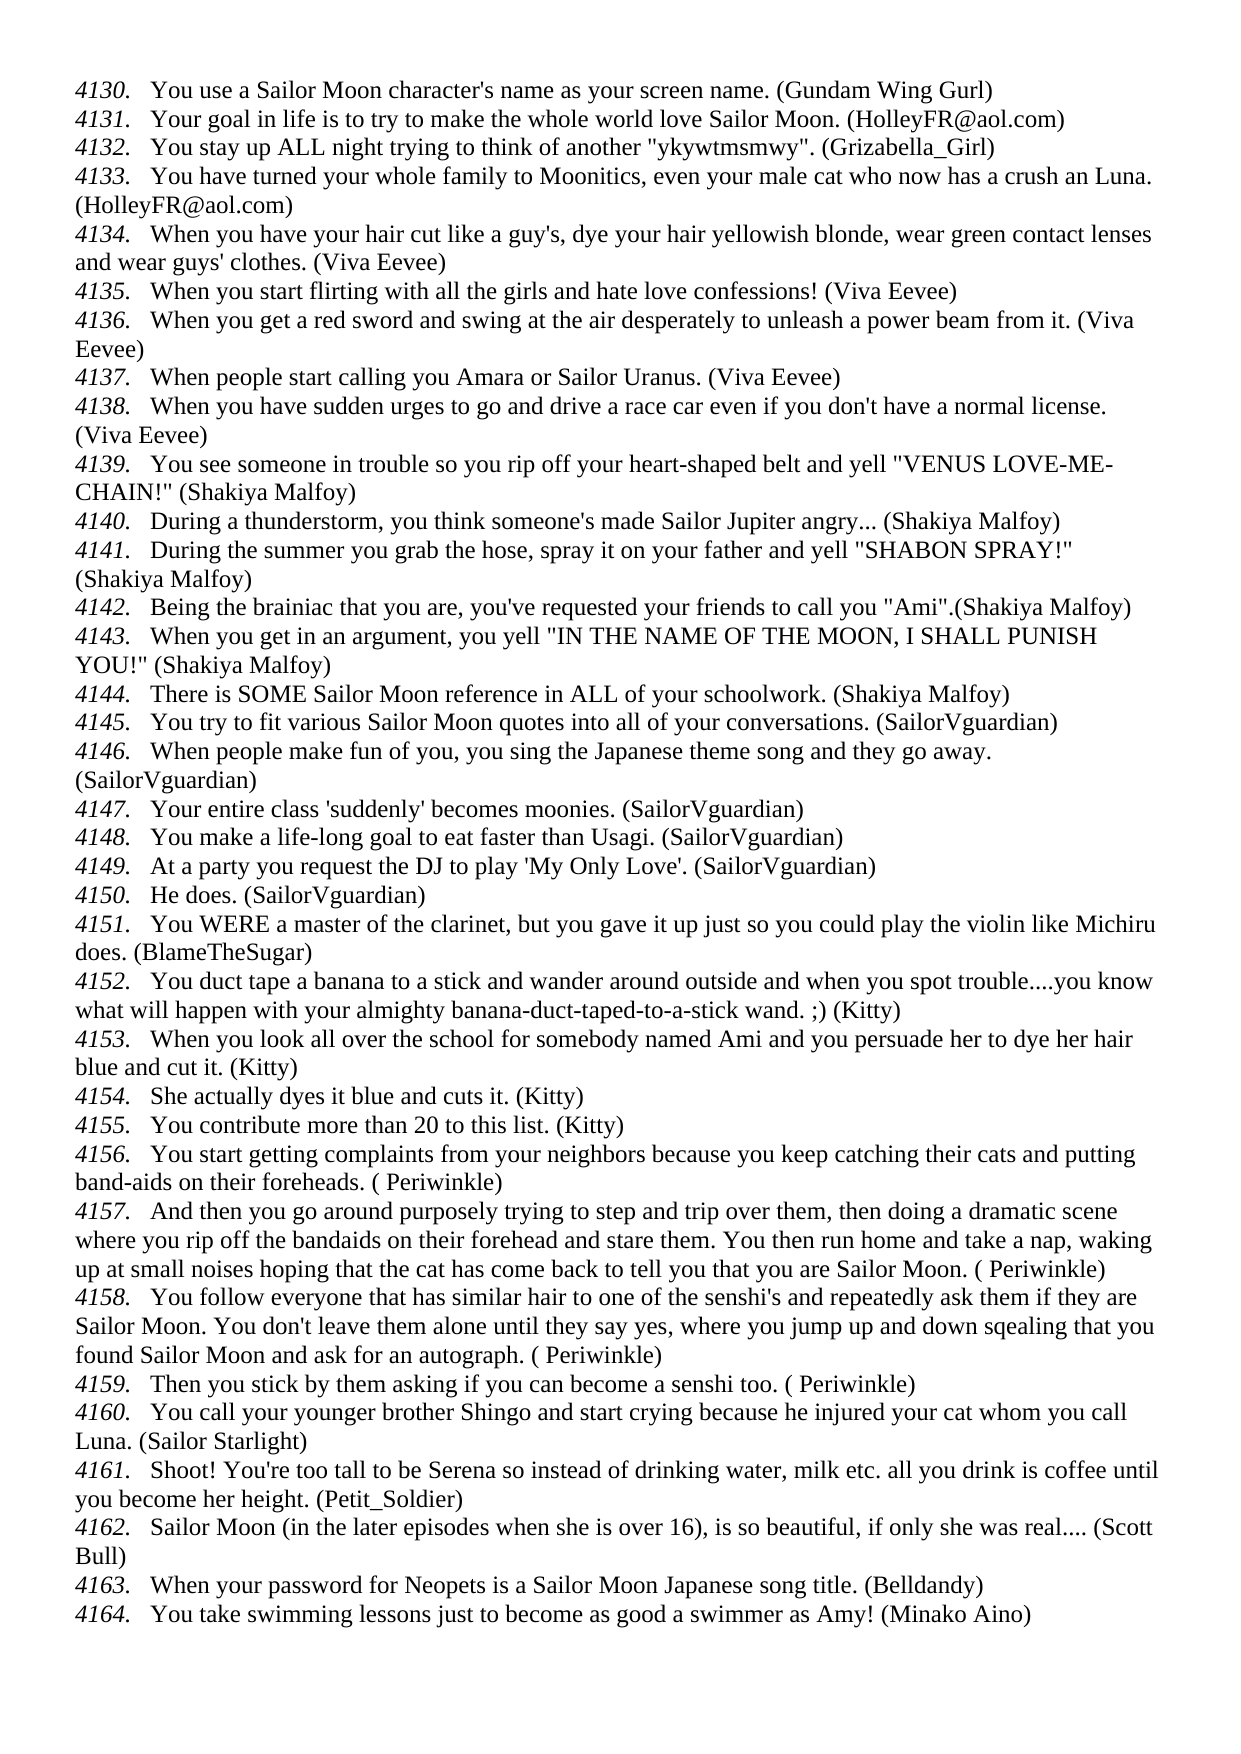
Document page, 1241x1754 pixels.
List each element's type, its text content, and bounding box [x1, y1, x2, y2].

list When you have your hair cut like a guy's, dye your hair yellowish blonde, wear green contact lenses and wear guys' clothes. (Viva Eevee) [75, 219, 1165, 276]
list You follow everyone that has similar hair to one of the senshi's and repeatedly ask them if they are Sailor Moon. You don't leave them alone until they say yes, where you jump up and down sqealing that you found Sailor Moon and ask for an autograph. ( Periwinkle) [75, 1282, 1165, 1369]
list During the summer you grab the hose, spray it on your father and yell "SHABON SPRAY!" (Shakiya Malfoy) [75, 535, 1165, 592]
list You try to fit various Sailor Moon quotes into all of your conversations. (SailorVguardian) [75, 707, 1165, 736]
list You have turned your whole family to Moonitics, even your male cat who now has a crush an Luna. (HolleyFR@aol.com) [75, 161, 1165, 219]
list You stay up ALL night trying to think of another "ykywtmsmwy". (Grizabella_Girl) [75, 132, 1165, 161]
list Being the brainiac that you are, you've requested your friends to call you "Ami".(Shakiya Malfoy) [75, 592, 1165, 621]
list And then you go around purposely trying to step and trip over them, then doing a dramatic scene where you rip off the bandaids on their forehead and stare them. You then run home and take a nap, waking up at small noises hoping that the cat has come back to tell you that you are Sailor Moon. ( Periwinkle) [75, 1196, 1165, 1282]
list You WERE a master of the clarinet, but you gave it up just so you could play the violin like Michiru does. (BlameTheSugar) [75, 909, 1165, 966]
list When you get in an argument, you yell "IN THE NAME OF THE MOON, I SHALL PUNISH YOU!" (Shakiya Malfoy) [75, 621, 1165, 679]
list You see someone in trouble so you rip off your heart-shaped belt and yell "VENUS LOVE-ME-CHAIN!" (Shakiya Malfoy) [75, 449, 1165, 506]
list She actually dyes it blue and cuts it. (Kitty) [75, 1081, 1165, 1110]
list You make a life-long goal to eat faster than Usagi. (SailorVguardian) [75, 822, 1165, 851]
list When people make fun of you, you sing the Japanese theme song and they go away. (SailorVguardian) [75, 736, 1165, 794]
list Your goal in life is to try to make the whole world love Sailor Moon. (HolleyFR@aol.com) [75, 104, 1165, 132]
list Your entire class 'suddenly' becomes moonies. (SailorVguardian) [75, 794, 1165, 822]
list When you get a red sword and swing at the air desperately to unleash a power beam from it. (Viva Eevee) [75, 305, 1165, 362]
list Sailor Moon (in the later episodes when she is over 16), is so beautiful, if only she was real.... (Scott Bull) [75, 1512, 1165, 1570]
list When you start flirting with all the girls and hate love confessions! (Viva Eevee) [75, 276, 1165, 305]
list You start getting complaints from your neighbors because you keep catching their cats and putting band-aids on their foreheads. ( Periwinkle) [75, 1139, 1165, 1196]
list Shoot! You're too tall to be Serena so instead of drinking water, milk etc. all you drink is coffee until you become her height. (Petit_Soldier) [75, 1455, 1165, 1512]
list When your password for Neopets is a Sailor Moon Japanese song title. (Belldandy) [75, 1570, 1165, 1599]
list You call your younger brother Shingo and start crying because he injured your cat whom you call Luna. (Sailor Starlight) [75, 1397, 1165, 1455]
list There is SOME Sailor Moon reference in ALL of your schoolwork. (Shakiya Malfoy) [75, 679, 1165, 707]
list You take swimming lessons just to become as good a swimmer as Amy! (Minako Aino) [75, 1599, 1165, 1627]
list Then you stick by them asking if you can become a senshi too. ( Periwinkle) [75, 1369, 1165, 1397]
list He does. (SailorVguardian) [75, 880, 1165, 909]
list When you have sudden urges to go and drive a race car even if you don't have a normal license. (Viva Eevee) [75, 391, 1165, 449]
list When you look all over the school for somebody named Ami and you persuade her to dye her hair blue and cut it. (Kitty) [75, 1024, 1165, 1081]
list You contribute more than 20 to this list. (Kitty) [75, 1110, 1165, 1139]
list When people start calling you Amara or Sailor Uranus. (Viva Eevee) [75, 362, 1165, 391]
list You duct tape a banana to a stick and wander around outside and when you spot trouble....you know what will happen with your almighty banana-duct-taped-to-a-stick wand. ;) (Kitty) [75, 966, 1165, 1024]
list During a thunderstorm, you think someone's made Sailor Jupiter angry... (Shakiya Malfoy) [75, 506, 1165, 535]
list At a party you request the DJ to play 'My Only Love'. (SailorVguardian) [75, 851, 1165, 880]
list You use a Sailor Moon character's name as your screen name. (Gundam Wing Gurl) [75, 75, 1165, 104]
